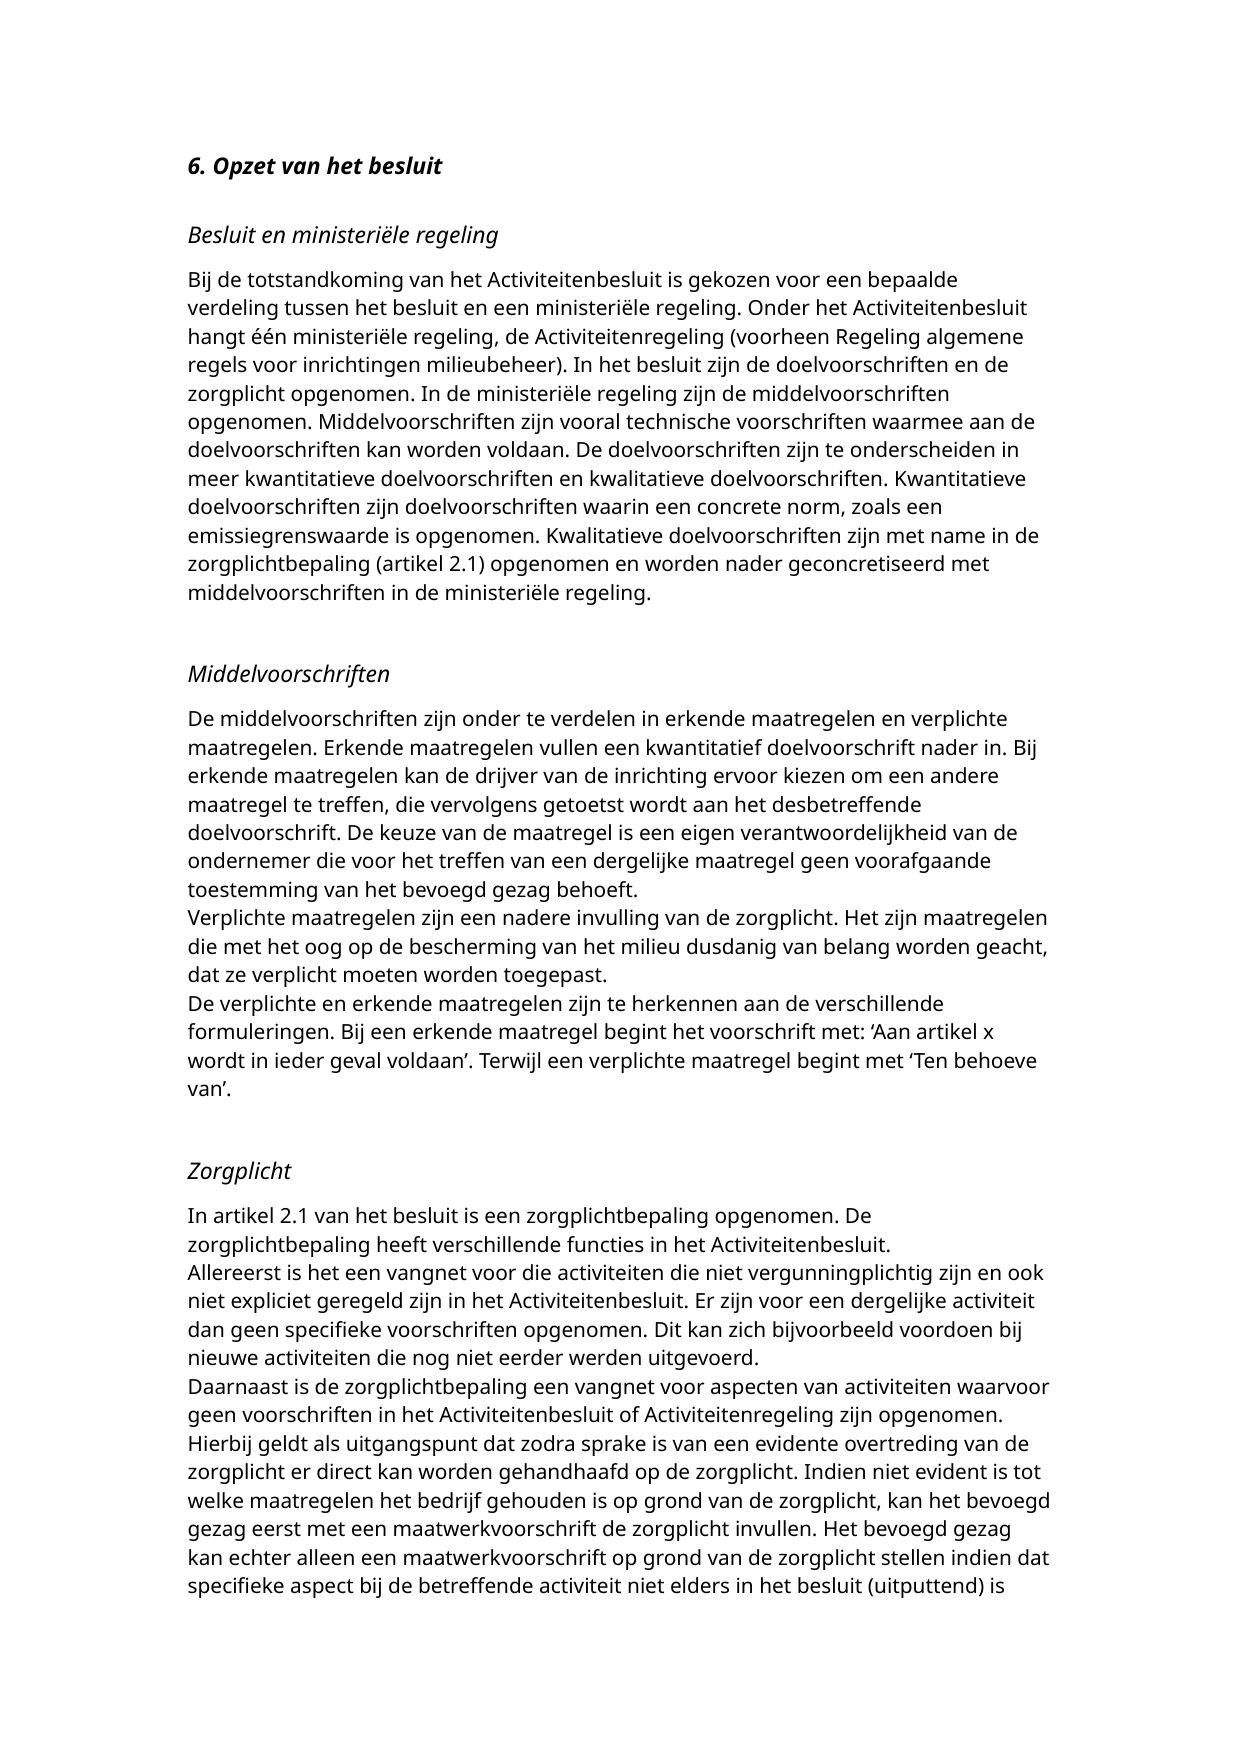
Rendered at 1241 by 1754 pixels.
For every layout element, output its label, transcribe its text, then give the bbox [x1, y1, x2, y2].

text De middelvoorschriften zijn onder te verdelen in erkende maatregelen en verplichte maatregelen. Erkende maatregelen vullen een kwantitatief doelvoorschrift nader in. Bij erkende maatregelen kan de drijver van de inrichting ervoor kiezen om een andere maatregel te treffen, die vervolgens getoetst wordt aan het desbetreffende doelvoorschrift. De keuze van de maatregel is een eigen verantwoordelijkheid van de ondernemer die voor het treffen van een dergelijke maatregel geen voorafgaande toestemming van het bevoegd gezag behoeft. [187, 704, 1053, 903]
text In artikel 2.1 van het besluit is een zorgplichtbepaling opgenomen. De zorgplichtbepaling heeft verschillende functies in het Activiteitenbesluit. [187, 1201, 1053, 1258]
subtitle Middelvoorschriften [187, 658, 1053, 689]
text Bij de totstandkoming van het Activiteitenbesluit is gekozen voor een bepaalde verdeling tussen het besluit en een ministeriële regeling. Onder het Activiteitenbesluit hangt één ministeriële regeling, de Activiteitenregeling (voorheen Regeling algemene regels voor inrichtingen milieubeheer). In het besluit zijn de doelvoorschriften en de zorgplicht opgenomen. In de ministeriële regeling zijn de middelvoorschriften opgenomen. Middelvoorschriften zijn vooral technische voorschriften waarmee aan de doelvoorschriften kan worden voldaan. De doelvoorschriften zijn te onderscheiden in meer kwantitatieve doelvoorschriften en kwalitatieve doelvoorschriften. Kwantitatieve doelvoorschriften zijn doelvoorschriften waarin een concrete norm, zoals een emissiegrenswaarde is opgenomen. Kwalitatieve doelvoorschriften zijn met name in de zorgplichtbepaling (artikel 2.1) opgenomen en worden nader geconcretiseerd met middelvoorschriften in de ministeriële regeling. [187, 265, 1053, 606]
text De verplichte en erkende maatregelen zijn te herkennen aan de verschillende formuleringen. Bij een erkende maatregel begint het voorschrift met: ‘Aan artikel x wordt in ieder geval voldaan’. Terwijl een verplichte maatregel begint met ‘Ten behoeve van’. [187, 989, 1053, 1103]
text Allereerst is het een vangnet voor die activiteiten die niet vergunningplichtig zijn en ook niet expliciet geregeld zijn in het Activiteitenbesluit. Er zijn voor een dergelijke activiteit dan geen specifieke voorschriften opgenomen. Dit kan zich bijvoorbeeld voordoen bij nieuwe activiteiten die nog niet eerder werden uitgevoerd. [187, 1258, 1053, 1372]
subtitle Besluit en ministeriële regeling [187, 219, 1053, 250]
text Verplichte maatregelen zijn een nadere invulling van de zorgplicht. Het zijn maatregelen die met het oog op de bescherming van het milieu dusdanig van belang worden geacht, dat ze verplicht moeten worden toegepast. [187, 903, 1053, 989]
subtitle 6. Opzet van het besluit [187, 150, 1053, 181]
text Daarnaast is de zorgplichtbepaling een vangnet voor aspecten van activiteiten waarvoor geen voorschriften in het Activiteitenbesluit of Activiteitenregeling zijn opgenomen. Hierbij geldt als uitgangspunt dat zodra sprake is van een evidente overtreding van de zorgplicht er direct kan worden gehandhaafd op de zorgplicht. Indien niet evident is tot welke maatregelen het bedrijf gehouden is op grond van de zorgplicht, kan het bevoegd gezag eerst met een maatwerkvoorschrift de zorgplicht invullen. Het bevoegd gezag kan echter alleen een maatwerkvoorschrift op grond van de zorgplicht stellen indien dat specifieke aspect bij de betreffende activiteit niet elders in het besluit (uitputtend) is [187, 1372, 1053, 1599]
subtitle Zorgplicht [187, 1155, 1053, 1186]
